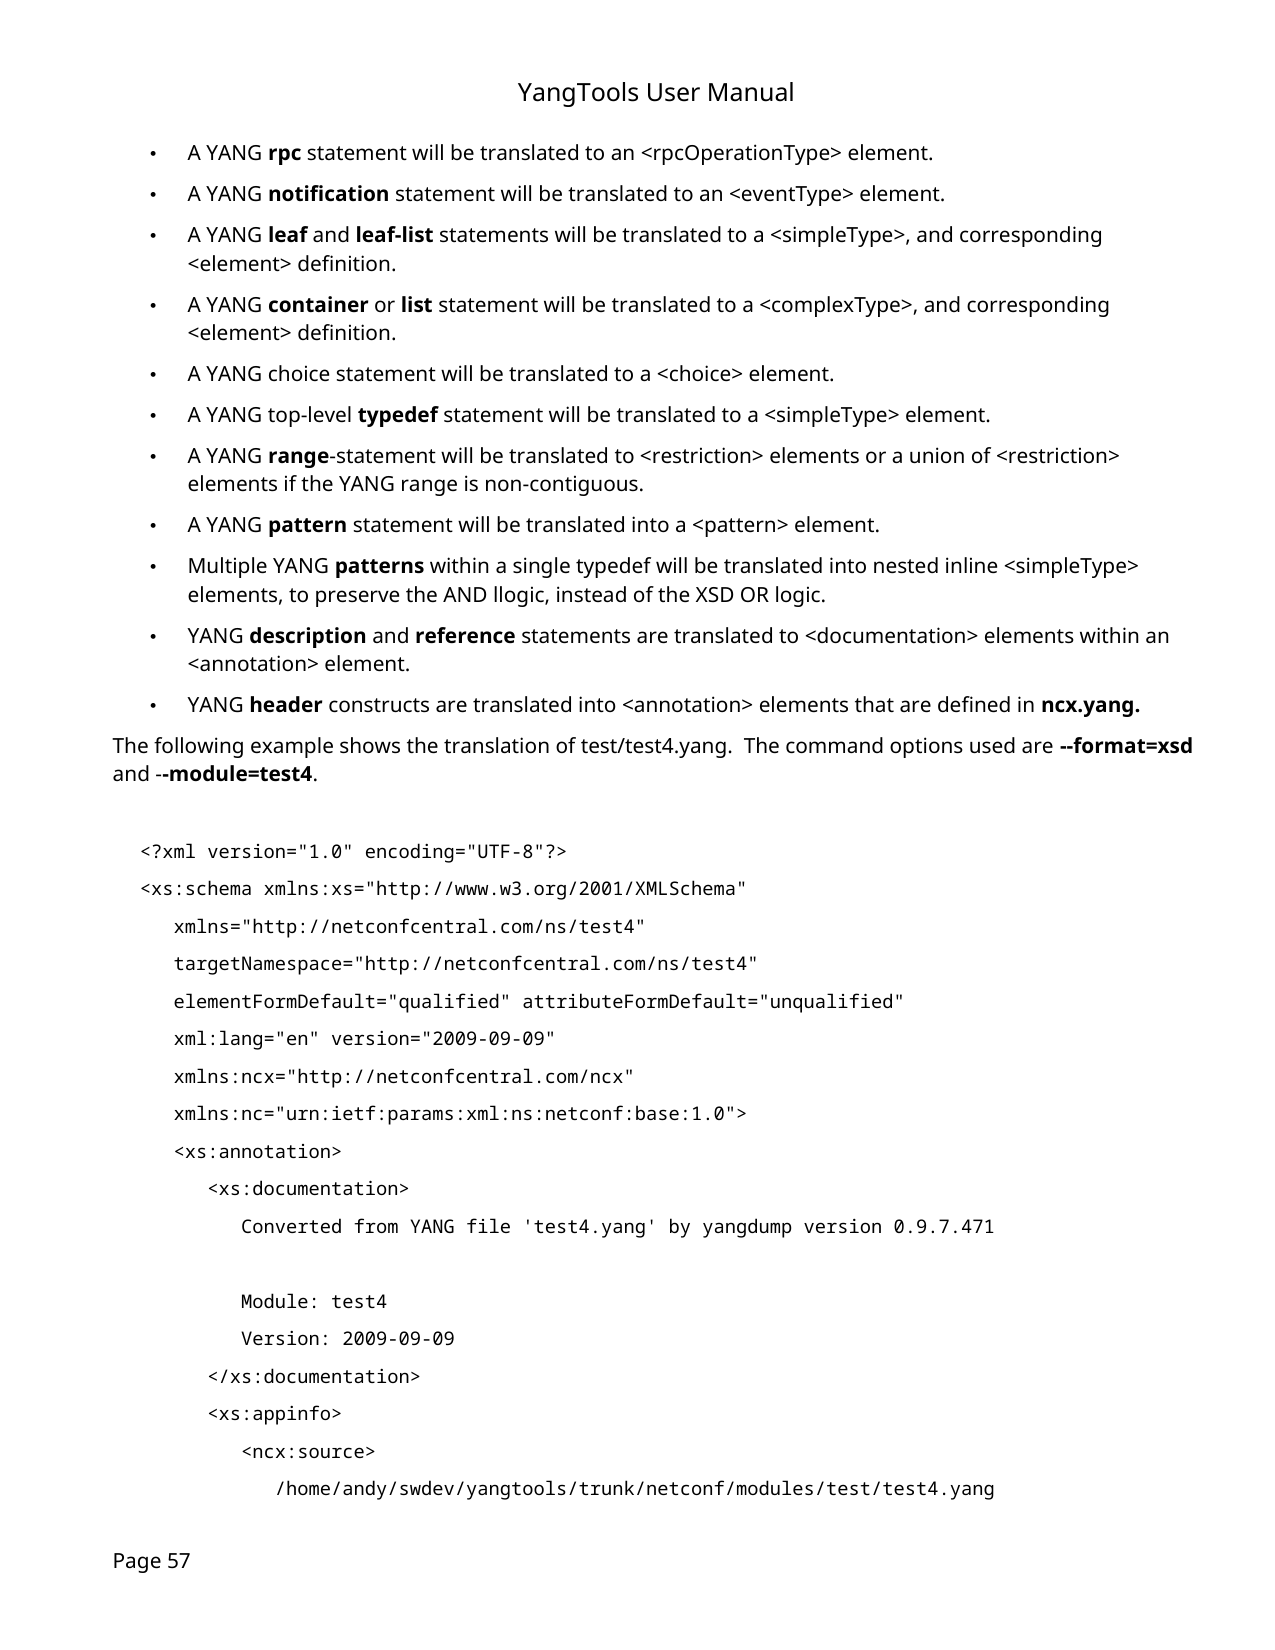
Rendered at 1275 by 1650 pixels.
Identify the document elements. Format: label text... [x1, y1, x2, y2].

text The following example shows the translation of test/test4.yang. The command options used are --format=xsd and --module=test4. [112, 731, 1200, 788]
text Converted from YANG file 'test4.yang' by yangdump version 0.9.7.471 [139, 1213, 1200, 1238]
text <xs:schema xmlns:xs="http://www.w3.org/2001/XMLSchema" [139, 875, 1200, 901]
text elementFormDefault="qualified" attributeFormDefault="unqualified" [139, 988, 1200, 1013]
list A YANG top-level typedef statement will be translated to a <simpleType> element. [150, 400, 1200, 428]
text <ncx:source> [139, 1438, 1200, 1463]
text Module: test4 [139, 1288, 1200, 1313]
text <xs:documentation> [139, 1175, 1200, 1201]
text targetNamespace="http://netconfcentral.com/ns/test4" [139, 950, 1200, 976]
list A YANG pattern statement will be translated into a <pattern> element. [150, 510, 1200, 539]
list A YANG rpc statement will be translated to an <rpcOperationType> element. [150, 138, 1200, 167]
text xmlns:nc="urn:ietf:params:xml:ns:netconf:base:1.0"> [139, 1100, 1200, 1126]
text <xs:appinfo> [139, 1400, 1200, 1426]
text </xs:documentation> [139, 1363, 1200, 1388]
text /home/andy/swdev/yangtools/trunk/netconf/modules/test/test4.yang [139, 1475, 1200, 1501]
list Multiple YANG patterns within a single typedef will be translated into nested inline <simpleType> elements, to preserve the AND llogic, instead of the XSD OR logic. [150, 551, 1200, 608]
list A YANG notification statement will be translated to an <eventType> element. [150, 179, 1200, 208]
text <xs:annotation> [139, 1138, 1200, 1163]
list A YANG range-statement will be translated to <restriction> elements or a union of <restriction> elements if the YANG range is non-contiguous. [150, 441, 1200, 498]
text xmlns:ncx="http://netconfcentral.com/ncx" [139, 1063, 1200, 1088]
text xml:lang="en" version="2009-09-09" [139, 1025, 1200, 1051]
text xmlns="http://netconfcentral.com/ns/test4" [139, 913, 1200, 938]
list YANG description and reference statements are translated to <documentation> elements within an <annotation> element. [150, 621, 1200, 678]
list A YANG container or list statement will be translated to a <complexType>, and corresponding <element> definition. [150, 290, 1200, 347]
text Version: 2009-09-09 [139, 1325, 1200, 1351]
list YANG header constructs are translated into <annotation> elements that are defined in ncx.yang. [150, 690, 1200, 718]
text <?xml version="1.0" encoding="UTF-8"?> [139, 838, 1200, 863]
list A YANG choice statement will be translated to a <choice> element. [150, 359, 1200, 388]
list A YANG leaf and leaf-list statements will be translated to a <simpleType>, and corresponding <element> definition. [150, 220, 1200, 277]
